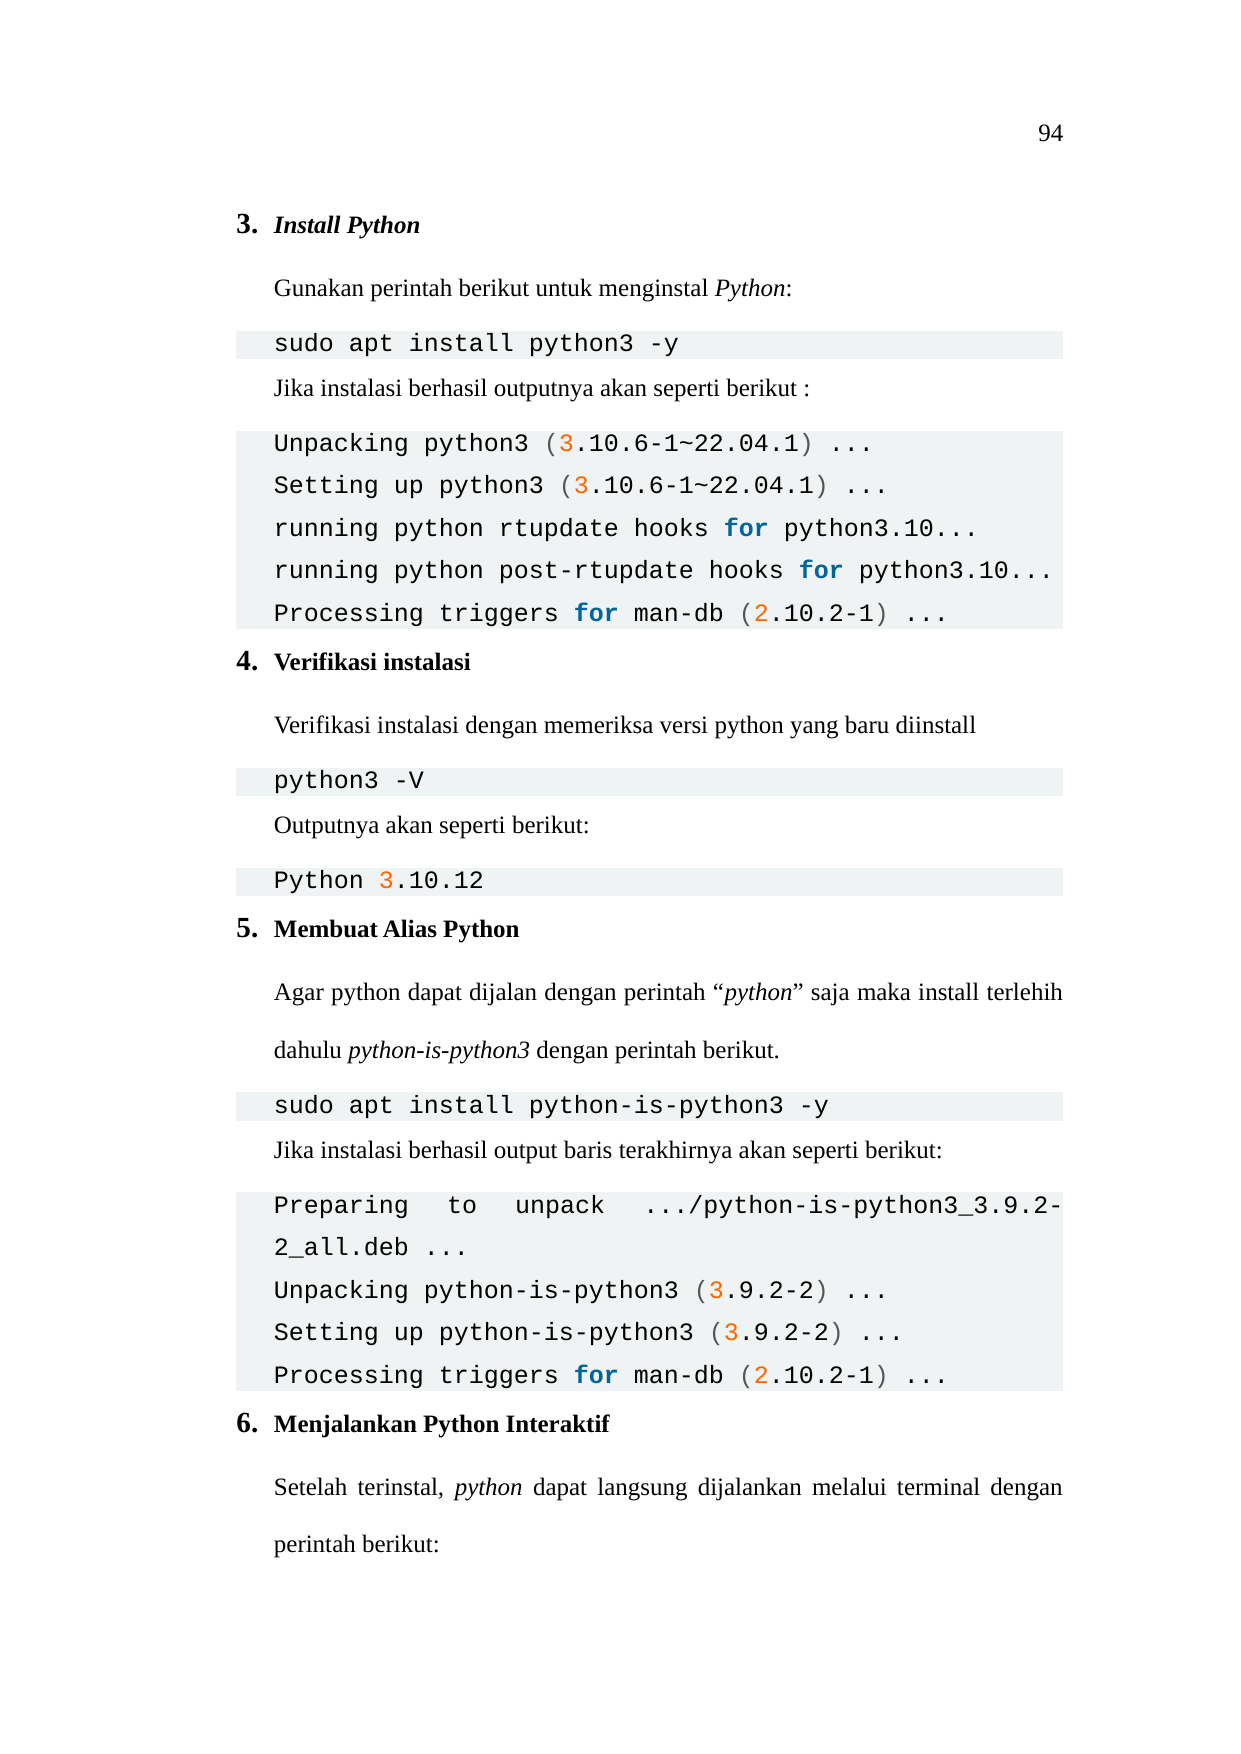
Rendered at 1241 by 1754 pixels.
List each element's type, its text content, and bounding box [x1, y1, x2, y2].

list running python post-rtupdate hooks for python3.10... [236, 558, 1063, 586]
list Setelah terinstal, python dapat langsung dijalankan melalui terminal dengan perintah berikut: [236, 1472, 1063, 1558]
list Processing triggers for man-db (2.10.2-1) ... [236, 1362, 1063, 1391]
list running python rtupdate hooks for python3.10... [236, 516, 1063, 544]
list Processing triggers for man-db (2.10.2-1) ... [236, 601, 1063, 629]
list Unpacking python-is-python3 (3.9.2-2) ... [236, 1277, 1063, 1306]
list Setting up python3 (3.10.6-1~22.04.1) ... [236, 473, 1063, 501]
list Gunakan perintah berikut untuk menginstal Python: [236, 273, 1063, 302]
list python3 -V [236, 768, 1063, 796]
list Verifikasi instalasi dengan memeriksa versi python yang baru diinstall [236, 710, 1063, 739]
list Jika instalasi berhasil outputnya akan seperti berikut : [236, 373, 1063, 402]
list Jika instalasi berhasil output baris terakhirnya akan seperti berikut: [236, 1135, 1063, 1163]
list Menjalankan Python Interaktif [236, 1405, 1063, 1438]
list Install Python [236, 206, 1063, 239]
list Python 3.10.12 [236, 868, 1063, 896]
list Outputnya akan seperti berikut: [236, 810, 1063, 839]
list sudo apt install python3 -y [236, 331, 1063, 359]
list Agar python dapat dijalan dengan perintah “python” saja maka install terlehih dahulu python-is-python3 dengan perintah berikut. [236, 977, 1063, 1063]
list Preparing to unpack .../python-is-python3_3.9.2-2_all.deb ... [236, 1192, 1063, 1263]
list Verifikasi instalasi [236, 643, 1063, 677]
list Setting up python-is-python3 (3.9.2-2) ... [236, 1320, 1063, 1348]
list Membuat Alias Python [236, 910, 1063, 944]
list sudo apt install python-is-python3 -y [236, 1092, 1063, 1121]
list Unpacking python3 (3.10.6-1~22.04.1) ... [236, 431, 1063, 459]
